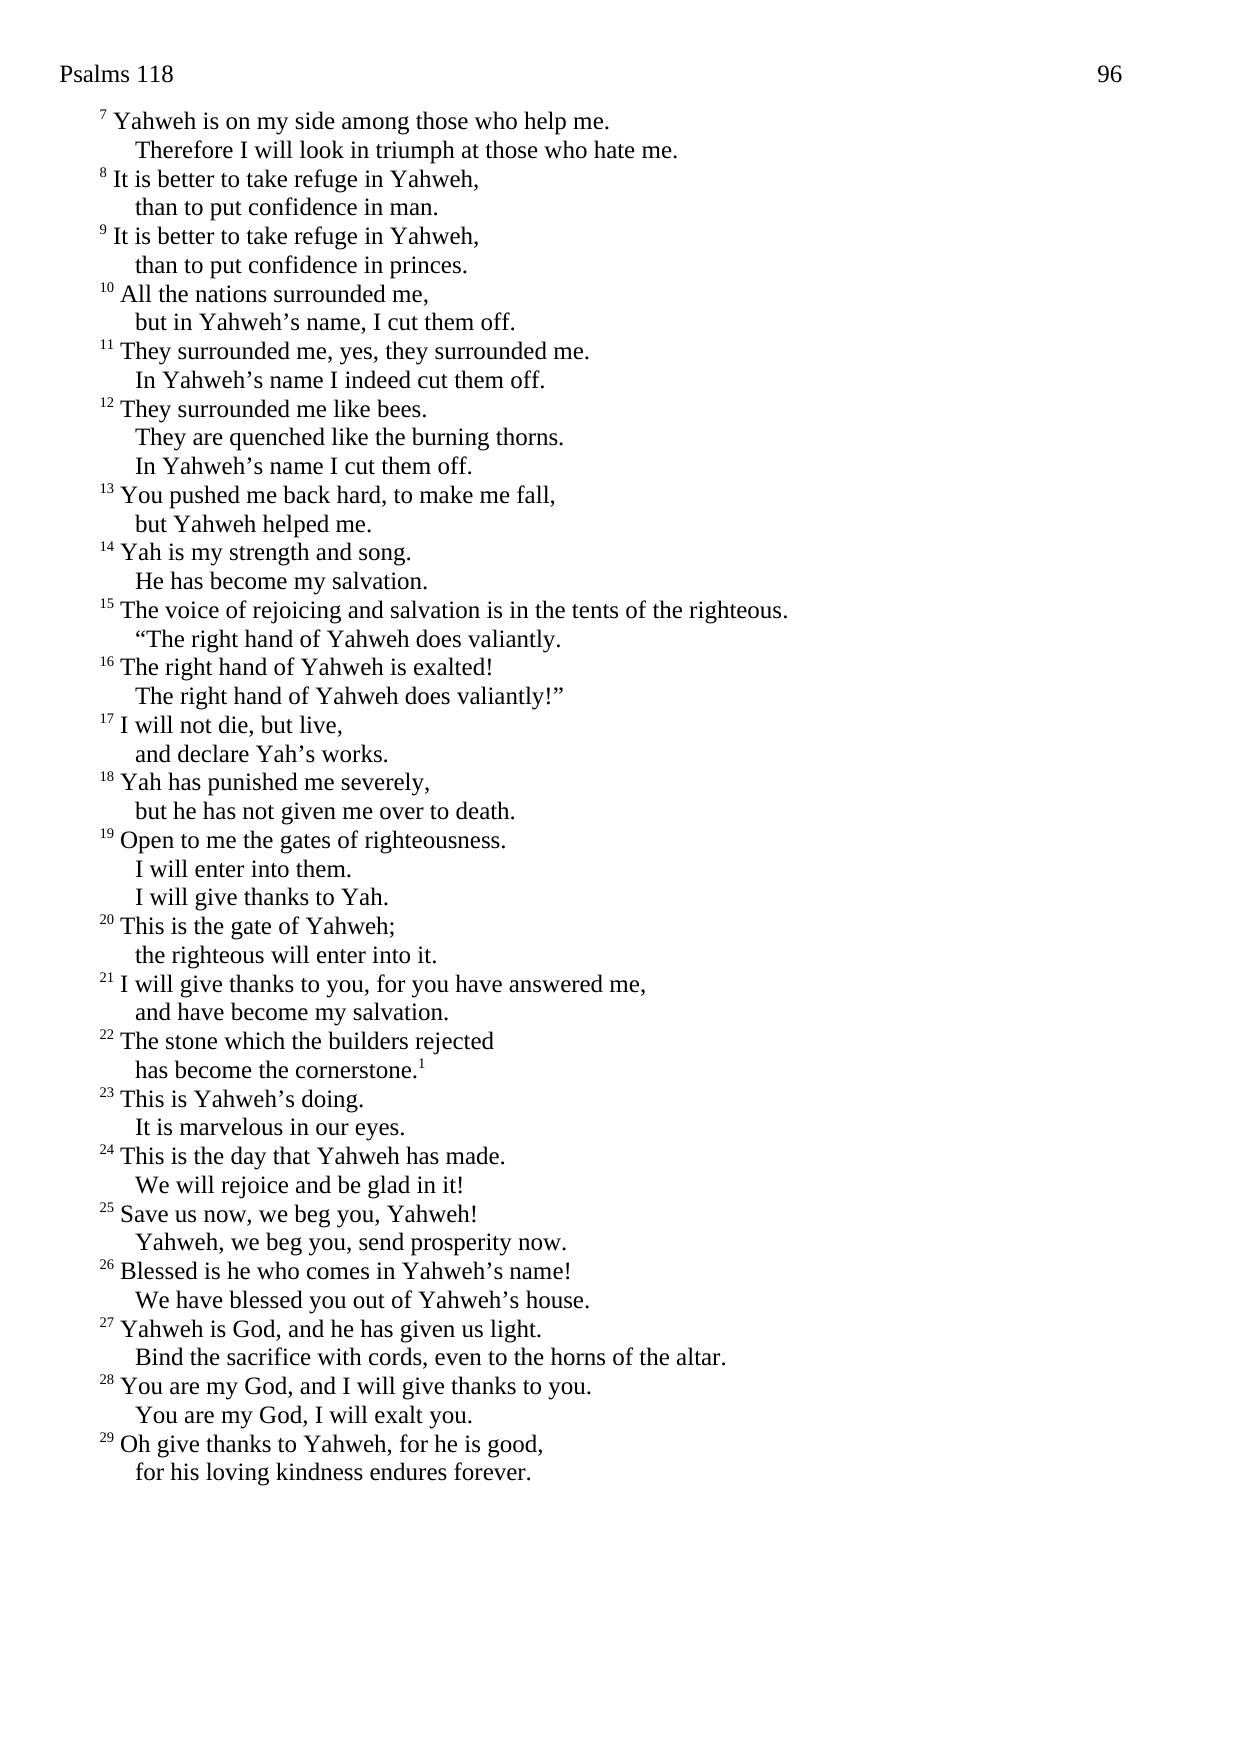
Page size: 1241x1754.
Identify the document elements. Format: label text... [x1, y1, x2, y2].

text but in Yahweh’s name, I cut them off. [135, 307, 1122, 336]
text 27 Yahweh is God, and he has given us light. [99, 1314, 1122, 1342]
text has become the cornerstone.1 [135, 1055, 1122, 1084]
text 23 This is Yahweh’s doing. [99, 1084, 1122, 1112]
text 8 It is better to take refuge in Yahweh, [99, 164, 1122, 192]
text 25 Save us now, we beg you, Yahweh! [99, 1199, 1122, 1227]
text 22 The stone which the builders rejected [99, 1026, 1122, 1055]
text the righteous will enter into it. [135, 940, 1122, 969]
text than to put confidence in princes. [135, 250, 1122, 279]
text He has become my salvation. [135, 566, 1122, 595]
text 17 I will not die, but live, [99, 710, 1122, 739]
text 20 This is the gate of Yahweh; [99, 911, 1122, 940]
text 15 The voice of rejoicing and salvation is in the tents of the righteous. [99, 595, 1122, 624]
text 19 Open to me the gates of righteousness. [99, 825, 1122, 854]
text 13 You pushed me back hard, to make me fall, [99, 480, 1122, 509]
text 12 They surrounded me like bees. [99, 394, 1122, 422]
text Therefore I will look in triumph at those who hate me. [135, 135, 1122, 164]
text 18 Yah has punished me severely, [99, 767, 1122, 796]
text We will rejoice and be glad in it! [135, 1170, 1122, 1199]
text for his loving kindness endures forever. [135, 1457, 1122, 1486]
text 24 This is the day that Yahweh has made. [99, 1141, 1122, 1170]
text and declare Yah’s works. [135, 739, 1122, 767]
text “The right hand of Yahweh does valiantly. [135, 624, 1122, 652]
text I will enter into them. [135, 854, 1122, 882]
text The right hand of Yahweh does valiantly!” [135, 681, 1122, 710]
text 14 Yah is my strength and song. [99, 537, 1122, 566]
text 9 It is better to take refuge in Yahweh, [99, 221, 1122, 250]
text 10 All the nations surrounded me, [99, 279, 1122, 307]
text Yahweh, we beg you, send prosperity now. [135, 1227, 1122, 1256]
text It is marvelous in our eyes. [135, 1112, 1122, 1141]
text 21 I will give thanks to you, for you have answered me, [99, 969, 1122, 997]
text 29 Oh give thanks to Yahweh, for he is good, [99, 1429, 1122, 1457]
text In Yahweh’s name I cut them off. [135, 451, 1122, 480]
text They are quenched like the burning thorns. [135, 422, 1122, 451]
text 26 Blessed is he who comes in Yahweh’s name! [99, 1256, 1122, 1285]
text 11 They surrounded me, yes, they surrounded me. [99, 336, 1122, 365]
text and have become my salvation. [135, 997, 1122, 1026]
text but he has not given me over to death. [135, 796, 1122, 825]
text but Yahweh helped me. [135, 509, 1122, 537]
text We have blessed you out of Yahweh’s house. [135, 1285, 1122, 1314]
text In Yahweh’s name I indeed cut them off. [135, 365, 1122, 394]
text You are my God, I will exalt you. [135, 1400, 1122, 1429]
text than to put confidence in man. [135, 192, 1122, 221]
text I will give thanks to Yah. [135, 882, 1122, 911]
text Bind the sacrifice with cords, even to the horns of the altar. [135, 1342, 1122, 1371]
text 7 Yahweh is on my side among those who help me. [99, 106, 1122, 135]
text 16 The right hand of Yahweh is exalted! [99, 652, 1122, 681]
text 28 You are my God, and I will give thanks to you. [99, 1371, 1122, 1400]
